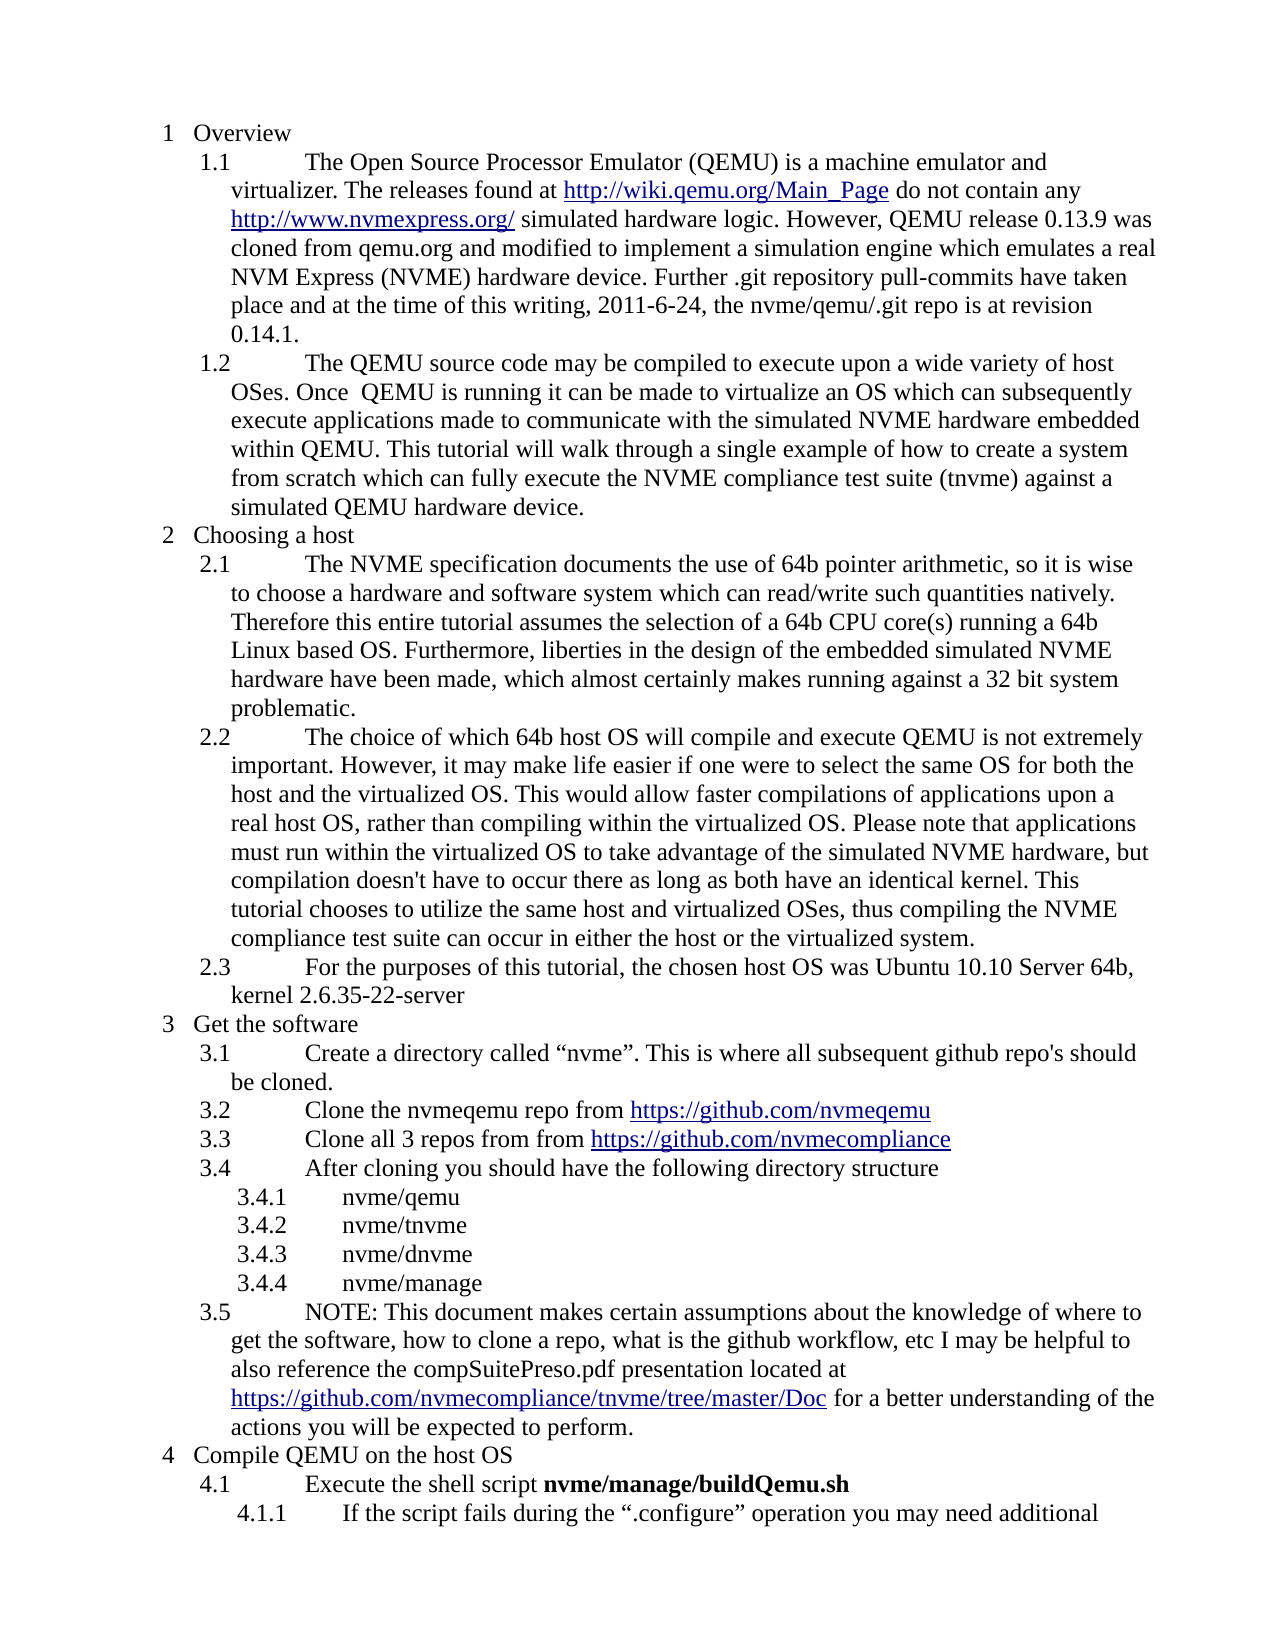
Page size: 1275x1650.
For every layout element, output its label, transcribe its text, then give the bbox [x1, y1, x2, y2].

list nvme/qemu [231, 1182, 1157, 1211]
list Overview [156, 118, 1157, 147]
list Choosing a host [156, 521, 1157, 549]
list Get the software [156, 1009, 1157, 1038]
list The QEMU source code may be compiled to execute upon a wide variety of host OSes. Once QEMU is running it can be made to virtualize an OS which can subsequently execute applications made to communicate with the simulated NVME hardware embedded within QEMU. This tutorial will walk through a single example of how to create a system from scratch which can fully execute the NVME compliance test suite (tnvme) against a simulated QEMU hardware device. [193, 348, 1157, 521]
list For the purposes of this tutorial, the chosen host OS was Ubuntu 10.10 Server 64b, kernel 2.6.35-22-server [193, 952, 1157, 1009]
list The NVME specification documents the use of 64b pointer arithmetic, so it is wise to choose a hardware and software system which can read/write such quantities natively. Therefore this entire tutorial assumes the selection of a 64b CPU core(s) running a 64b Linux based OS. Furthermore, liberties in the design of the embedded simulated NVME hardware have been made, which almost certainly makes running against a 32 bit system problematic. [193, 549, 1157, 722]
list After cloning you should have the following directory structure [193, 1153, 1157, 1182]
list nvme/tnvme [231, 1211, 1157, 1239]
list If the script fails during the “.configure” operation you may need additional [231, 1498, 1157, 1527]
list Clone all 3 repos from from https://github.com/nvmecompliance [193, 1124, 1157, 1153]
list Create a directory called “nvme”. This is where all subsequent github repo's should be cloned. [193, 1038, 1157, 1096]
list NOTE: This document makes certain assumptions about the knowledge of where to get the software, how to clone a repo, what is the github workflow, etc I may be helpful to also reference the compSuitePreso.pdf presentation located at https://github.com/nvmecompliance/tnvme/tree/master/Doc for a better understanding of the actions you will be expected to perform. [193, 1297, 1157, 1441]
list Clone the nvmeqemu repo from https://github.com/nvmeqemu [193, 1096, 1157, 1124]
list nvme/dnvme [231, 1239, 1157, 1268]
list The Open Source Processor Emulator (QEMU) is a machine emulator and virtualizer. The releases found at http://wiki.qemu.org/Main_Page do not contain any http://www.nvmexpress.org/ simulated hardware logic. However, QEMU release 0.13.9 was cloned from qemu.org and modified to implement a simulation engine which emulates a real NVM Express (NVME) hardware device. Further .git repository pull-commits have taken place and at the time of this writing, 2011-6-24, the nvme/qemu/.git repo is at revision 0.14.1. [193, 147, 1157, 348]
list Execute the shell script nvme/manage/buildQemu.sh [193, 1469, 1157, 1498]
list nvme/manage [231, 1268, 1157, 1297]
list The choice of which 64b host OS will compile and execute QEMU is not extremely important. However, it may make life easier if one were to select the same OS for both the host and the virtualized OS. This would allow faster compilations of applications upon a real host OS, rather than compiling within the virtualized OS. Please note that applications must run within the virtualized OS to take advantage of the simulated NVME hardware, but compilation doesn't have to occur there as long as both have an identical kernel. This tutorial chooses to utilize the same host and virtualized OSes, thus compiling the NVME compliance test suite can occur in either the host or the virtualized system. [193, 722, 1157, 952]
list Compile QEMU on the host OS [156, 1441, 1157, 1469]
